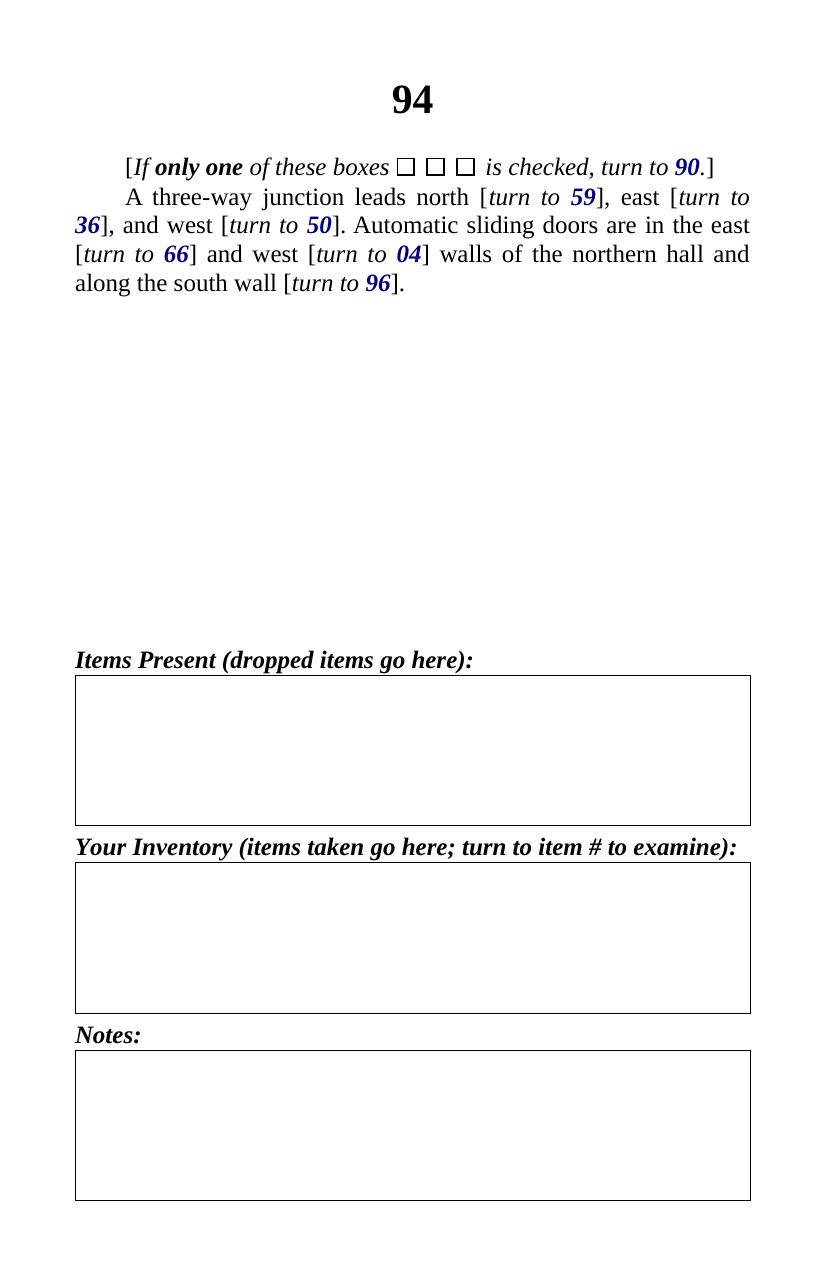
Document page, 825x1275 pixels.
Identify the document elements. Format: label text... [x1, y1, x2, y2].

text [If only one of these boxes [75, 152, 396, 182]
text is checked, turn to 90.] [485, 152, 750, 182]
text 94 [75, 75, 750, 123]
text A three-way junction leads north [turn to 59], east [turn to 36], and west [turn to 50]. Automatic sliding doors are in the east [turn to 66] and west [turn to 04] walls of the northern hall and along the south wall [turn to 96]. [75, 182, 750, 297]
